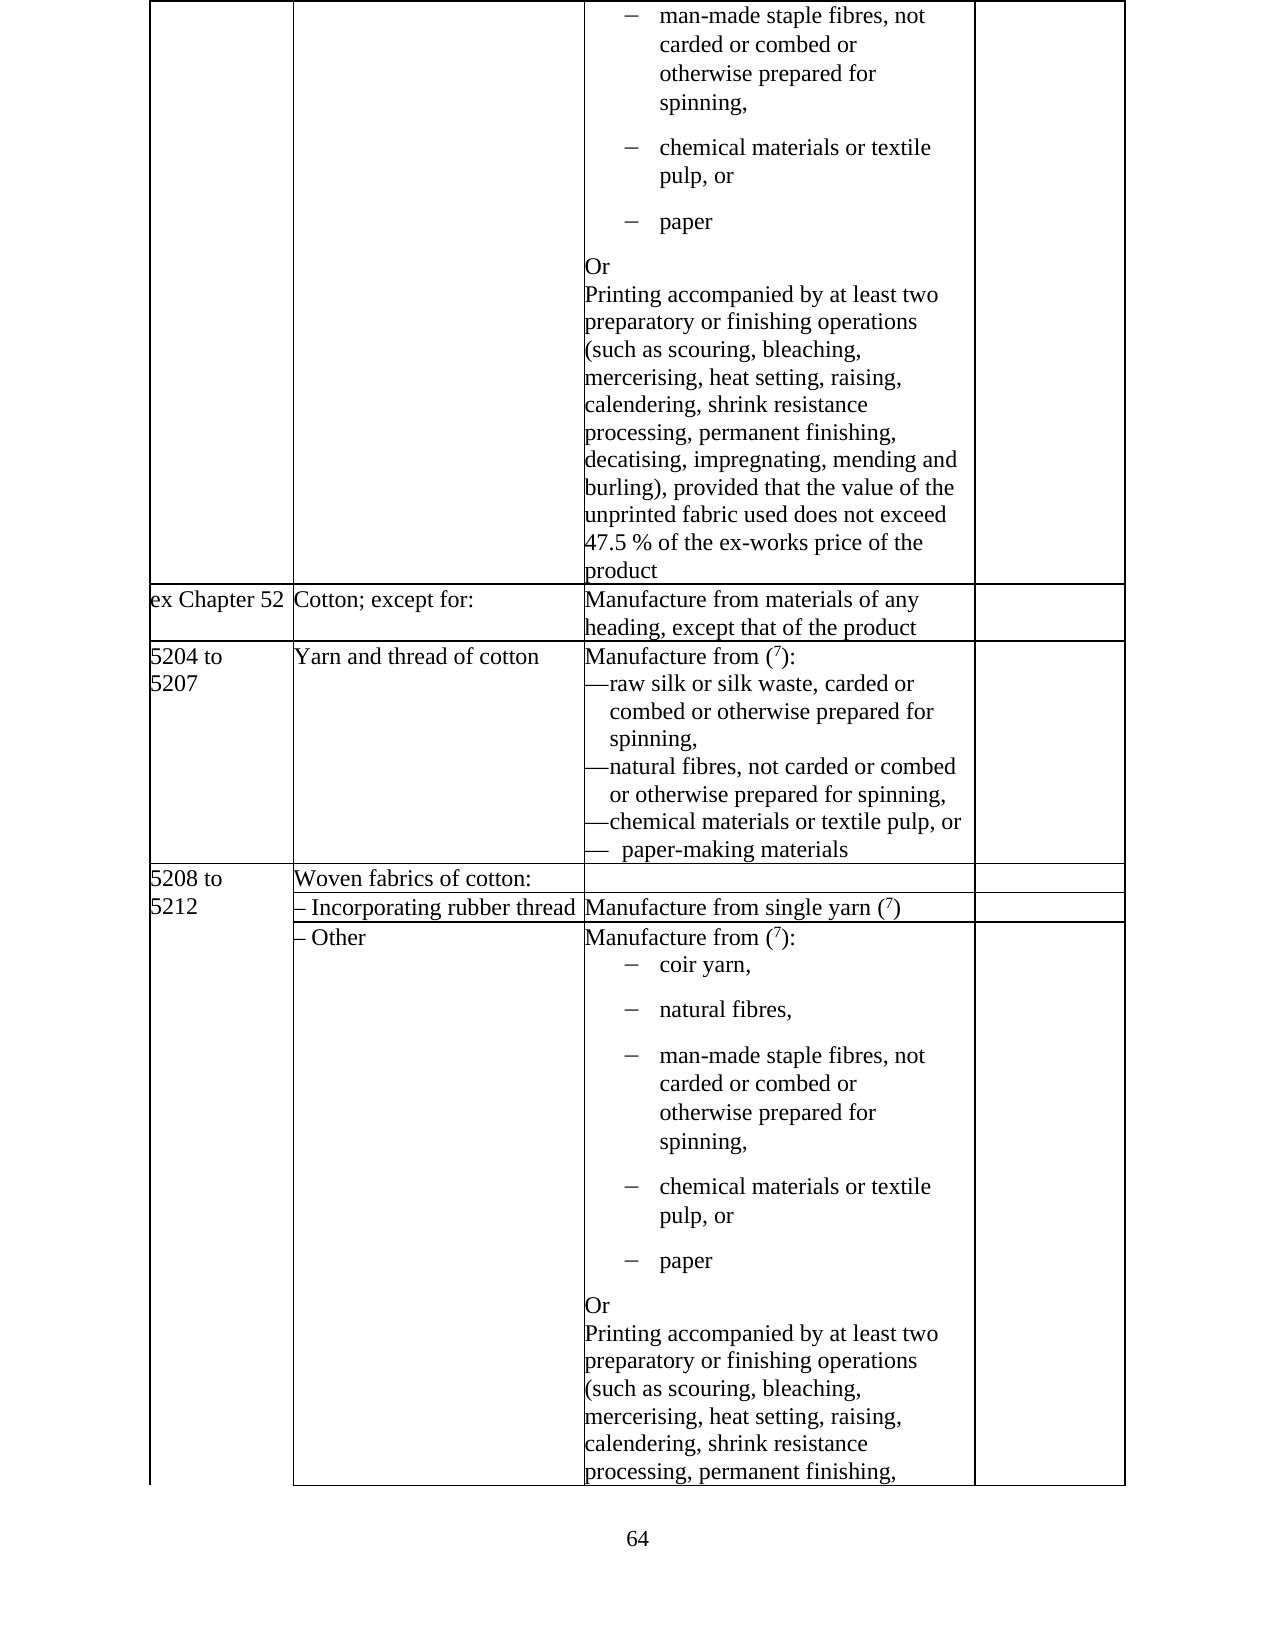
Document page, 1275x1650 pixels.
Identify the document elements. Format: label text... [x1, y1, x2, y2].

table_cell – Other [294, 923, 584, 1484]
table_cell Yarn and thread of cotton [294, 642, 584, 863]
table_header chemical materials or textile pulp, or [609, 807, 974, 835]
table_cell ex Chapter 52 [151, 585, 293, 640]
table_header paper-making materials [622, 835, 974, 862]
table_header — [585, 835, 622, 862]
table_cell [976, 923, 1124, 1484]
table_cell Manufacture from materials of any heading, except that of the product [585, 585, 974, 640]
table_header natural fibres, [585, 995, 916, 1041]
table_header paper [585, 207, 854, 252]
table_header — [585, 807, 609, 835]
table_cell [976, 642, 1124, 863]
table_header chemical materials or textile pulp, or [585, 133, 951, 207]
table_header paper [585, 1246, 854, 1291]
table_cell Manufacture from (7): [585, 642, 974, 863]
table_cell [976, 2, 1124, 583]
table_cell [294, 2, 584, 583]
table_header — [585, 669, 609, 752]
table_header natural fibres, not carded or combed or otherwise prepared for spinning, [609, 752, 974, 807]
table_cell Or Printing accompanied by at least two preparatory or finishing operations (such as scouring, bleaching, mercerising, heat setting, raising, calendering, shrink resistance processing, permanent finishing, decatising, impregnating, mending and burling), provided that the value of the unprinted fabric used does not exceed 47.5 % of the ex-works price of the product [585, 2, 974, 583]
table_cell [976, 893, 1124, 921]
table_cell Woven fabrics of cotton: [294, 864, 584, 892]
table_cell [151, 2, 293, 583]
table_header — [585, 752, 609, 807]
table_cell [976, 585, 1124, 640]
table_header coir yarn, [585, 950, 893, 995]
table_header man-made staple fibres, not carded or combed or otherwise prepared for spinning, [585, 2, 951, 133]
table_cell 5204 to 5207 [151, 642, 293, 863]
table_cell Manufacture from single yarn (7) [585, 893, 974, 921]
table_cell 5208 to 5212 [151, 864, 293, 1484]
table_cell [976, 864, 1124, 892]
table_header raw silk or silk waste, carded or combed or otherwise prepared for spinning, [609, 669, 974, 752]
table_cell Manufacture from (7): Or Printing accompanied by at least two preparatory or finishing operations (such as scouring, bleaching, mercerising, heat setting, raising, calendering, shrink resistance processing, permanent finishing, [585, 923, 974, 1484]
table_cell [585, 864, 974, 892]
table_header chemical materials or textile pulp, or [585, 1172, 951, 1246]
table_cell Cotton; except for: [294, 585, 584, 640]
table_header man-made staple fibres, not carded or combed or otherwise prepared for spinning, [585, 1041, 951, 1172]
table_cell – Incorporating rubber thread [294, 893, 584, 921]
